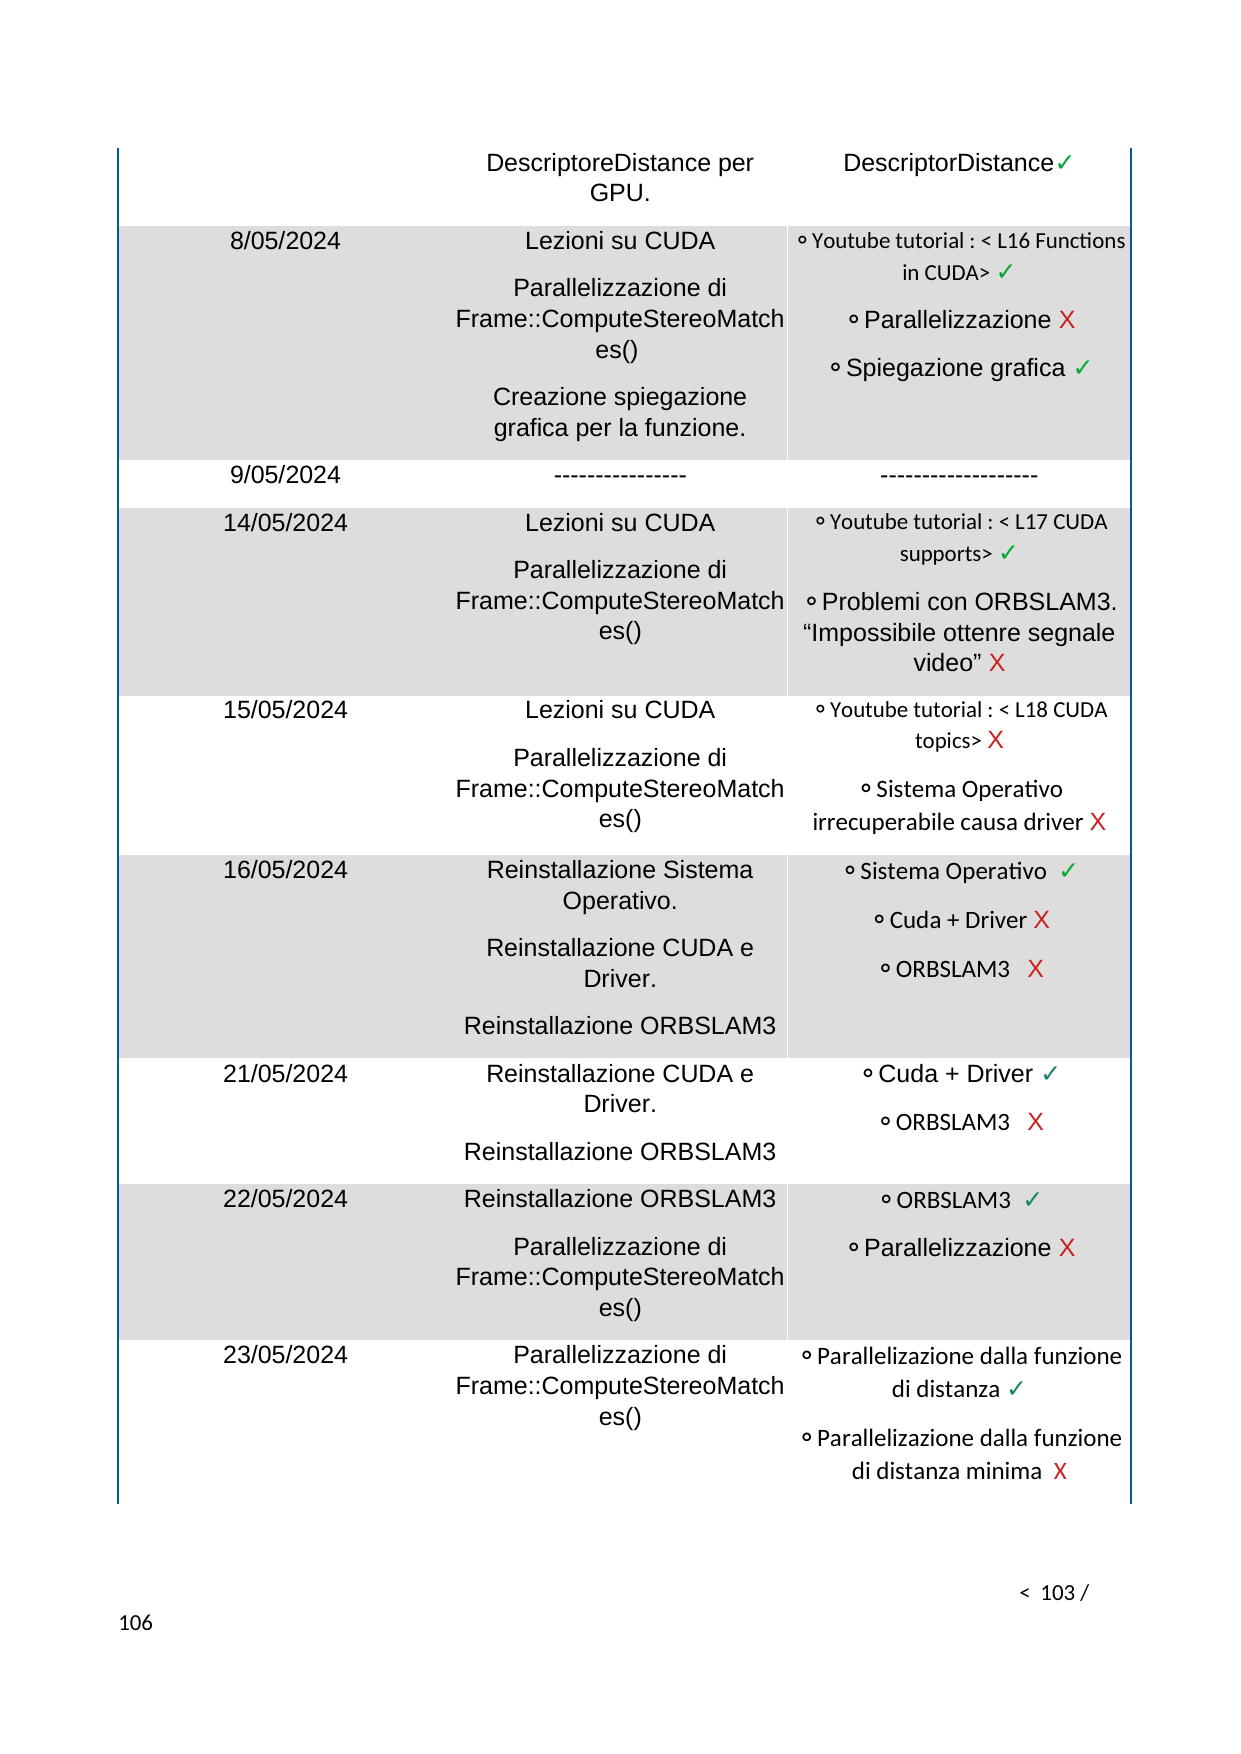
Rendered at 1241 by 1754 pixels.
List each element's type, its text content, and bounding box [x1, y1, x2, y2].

table_cell ⚬ORBSLAM3 ✓ ⚬Parallelizzazione X [788, 1184, 1130, 1340]
table_cell 15/05/2024 [119, 696, 453, 855]
table_cell Lezioni su CUDA Parallelizzazione di Frame::ComputeStereoMatches() [453, 508, 787, 696]
table_cell DescriptorDistance✓ [788, 148, 1130, 226]
table_cell ------------------- [788, 460, 1130, 507]
table_cell Lezioni su CUDA Parallelizzazione di Frame::ComputeStereoMatches() Creazione spiegazione grafica per la funzione. [453, 226, 787, 460]
table_cell ⚬Parallelizazione dalla funzione di distanza ✓ ⚬Parallelizazione dalla funzione di distanza minima X [788, 1340, 1130, 1504]
table_cell 21/05/2024 [119, 1059, 453, 1184]
table_cell ⚬Youtube tutorial : < L18 CUDA topics> X ⚬Sistema Operativo irrecuperabile causa driver X [788, 696, 1130, 855]
table_cell 14/05/2024 [119, 508, 453, 696]
table_cell ⚬Cuda + Driver ✓ ⚬ORBSLAM3 X [788, 1059, 1130, 1184]
table_cell Parallelizzazione di Frame::ComputeStereoMatches() [453, 1340, 787, 1504]
table_cell 8/05/2024 [119, 226, 453, 460]
table_cell ⚬Sistema Operativo ✓ ⚬Cuda + Driver X ⚬ORBSLAM3 X [788, 855, 1130, 1058]
table_cell ⚬Youtube tutorial : < L16 Functions in CUDA> ✓ ⚬Parallelizzazione X ⚬Spiegazione grafica ✓ [788, 226, 1130, 460]
table_cell [119, 148, 453, 226]
table_cell Reinstallazione Sistema Operativo. Reinstallazione CUDA e Driver. Reinstallazione ORBSLAM3 [453, 855, 787, 1058]
table_cell Lezioni su CUDA Parallelizzazione di Frame::ComputeStereoMatches() [453, 696, 787, 855]
table_cell 16/05/2024 [119, 855, 453, 1058]
table_cell DescriptoreDistance per GPU. [453, 148, 787, 226]
table_cell Reinstallazione ORBSLAM3 Parallelizzazione di Frame::ComputeStereoMatches() [453, 1184, 787, 1340]
table_cell ---------------- [453, 460, 787, 507]
table_cell 9/05/2024 [119, 460, 453, 507]
table_cell 22/05/2024 [119, 1184, 453, 1340]
table_cell ⚬Youtube tutorial : < L17 CUDA supports> ✓ ⚬Problemi con ORBSLAM3. “Impossibile ottenre segnale video” X [788, 508, 1130, 696]
table_cell Reinstallazione CUDA e Driver. Reinstallazione ORBSLAM3 [453, 1059, 787, 1184]
table_cell 23/05/2024 [119, 1340, 453, 1504]
